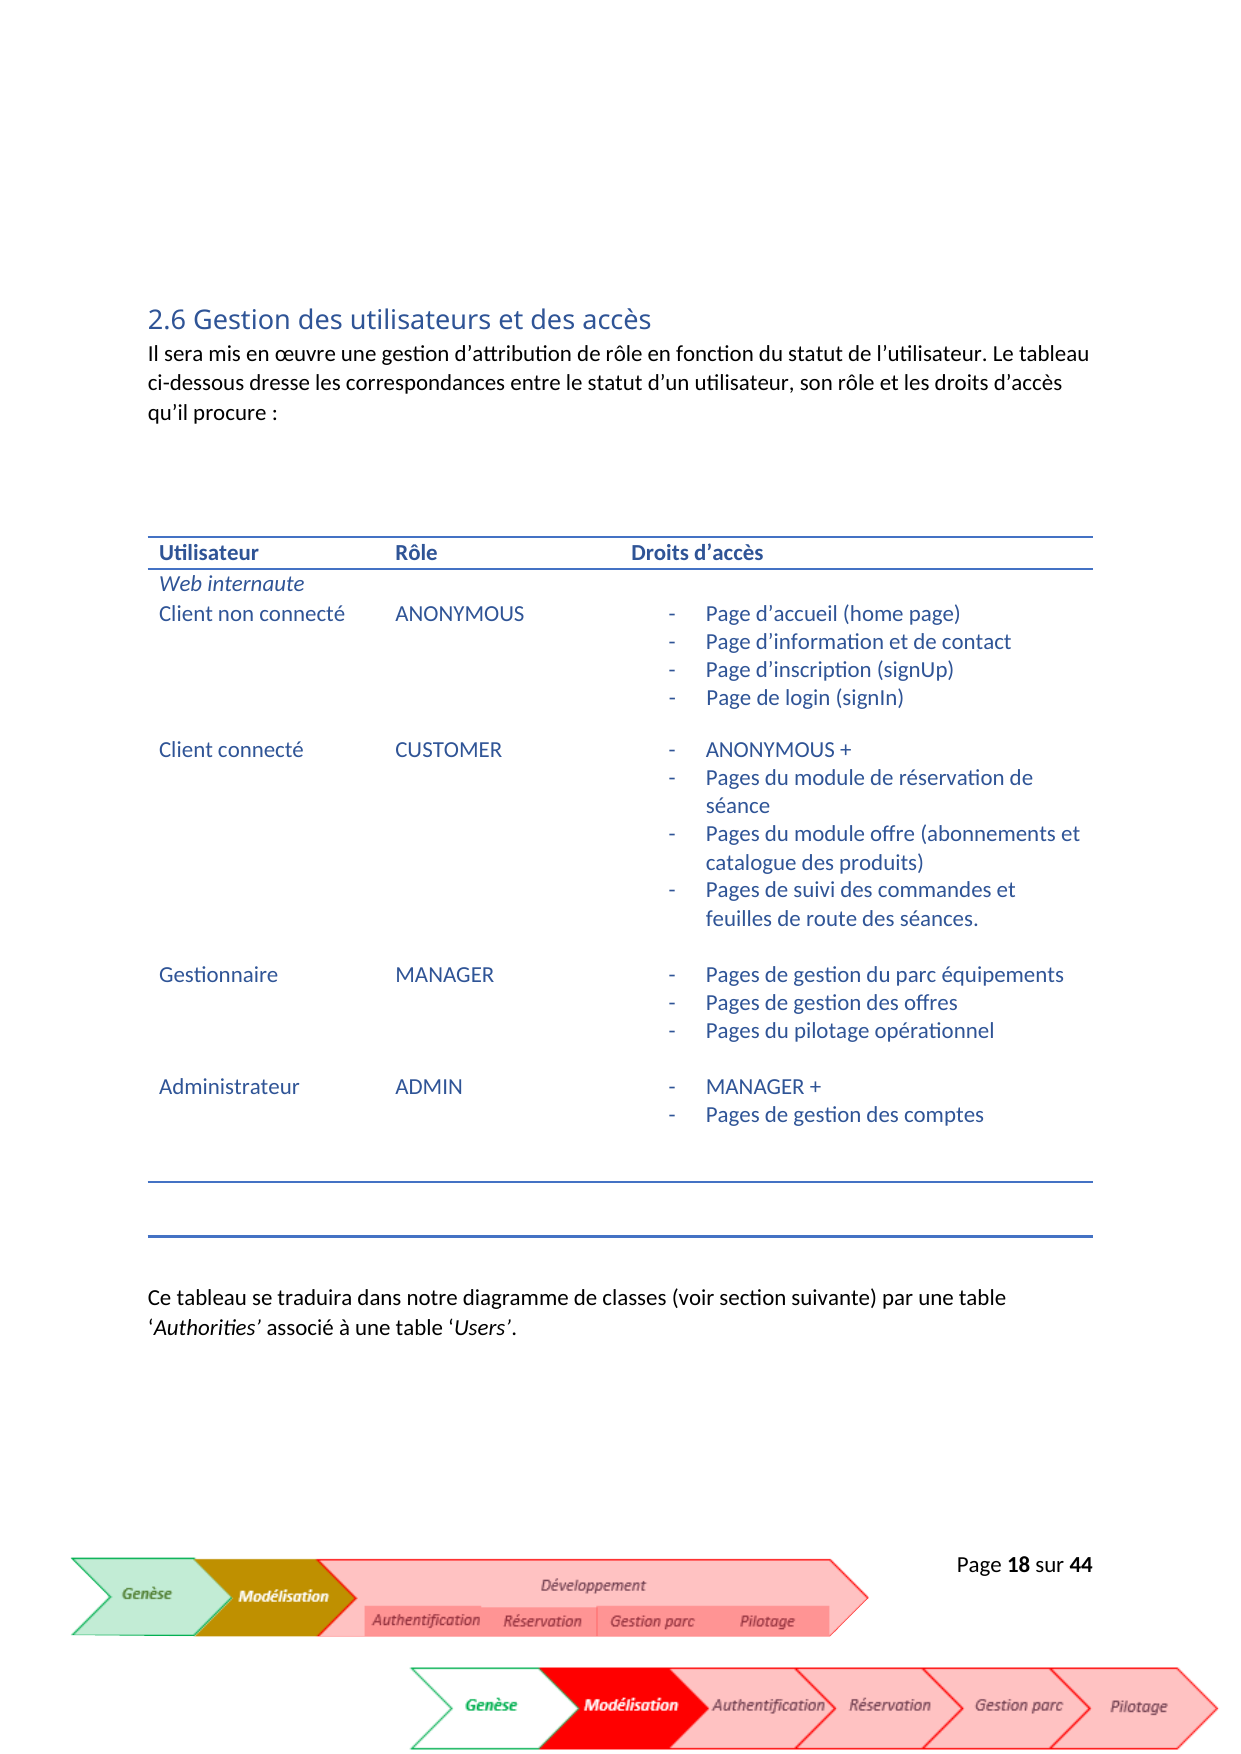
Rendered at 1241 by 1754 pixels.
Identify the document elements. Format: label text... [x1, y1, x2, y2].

table_cell ANONYMOUS + Pages du module de réservation de séance Pages du module offre (abonnements et catalogue des produits) Pages de suivi des commandes et feuilles de route des séances. [620, 736, 1092, 960]
table_cell Client non connecté [148, 599, 384, 736]
table_cell [620, 1183, 1092, 1235]
table_header Droits d’accès [620, 538, 1092, 567]
table_cell CUSTOMER [384, 736, 620, 960]
table_cell [148, 1183, 384, 1235]
text Il sera mis en œuvre une gestion d’attribution de rôle en fonction du statut de l’utilisateur. Le tableau ci-dessous dresse les correspondances entre le statut d’un utilisateur, son rôle et les droits d’accès qu’il procure : [148, 339, 1092, 426]
table_cell MANAGER + Pages de gestion des comptes [620, 1072, 1092, 1181]
table_cell ADMIN [384, 1072, 620, 1181]
table_cell Client connecté [148, 736, 384, 960]
table_cell [384, 570, 620, 599]
table_cell Administrateur [148, 1072, 384, 1181]
table_cell [384, 1183, 620, 1235]
table_header Utilisateur [148, 538, 384, 567]
table_cell ANONYMOUS [384, 599, 620, 736]
table_cell Web internaute [148, 570, 384, 599]
table_cell MANAGER [384, 960, 620, 1072]
text Ce tableau se traduira dans notre diagramme de classes (voir section suivante) par une table ‘Authorities’ associé à une table ‘Users’. [148, 1283, 1092, 1341]
subtitle 2.6 Gestion des utilisateurs et des accès [148, 301, 1092, 337]
table_cell Gestionnaire [148, 960, 384, 1072]
table_cell Page d’accueil (home page) Page d’information et de contact Page d’inscription (signUp) Page de login (signIn) [620, 599, 1092, 736]
table_cell [620, 570, 1092, 599]
table_cell Pages de gestion du parc équipements Pages de gestion des offres Pages du pilotage opérationnel [620, 960, 1092, 1072]
table_header Rôle [384, 538, 620, 567]
